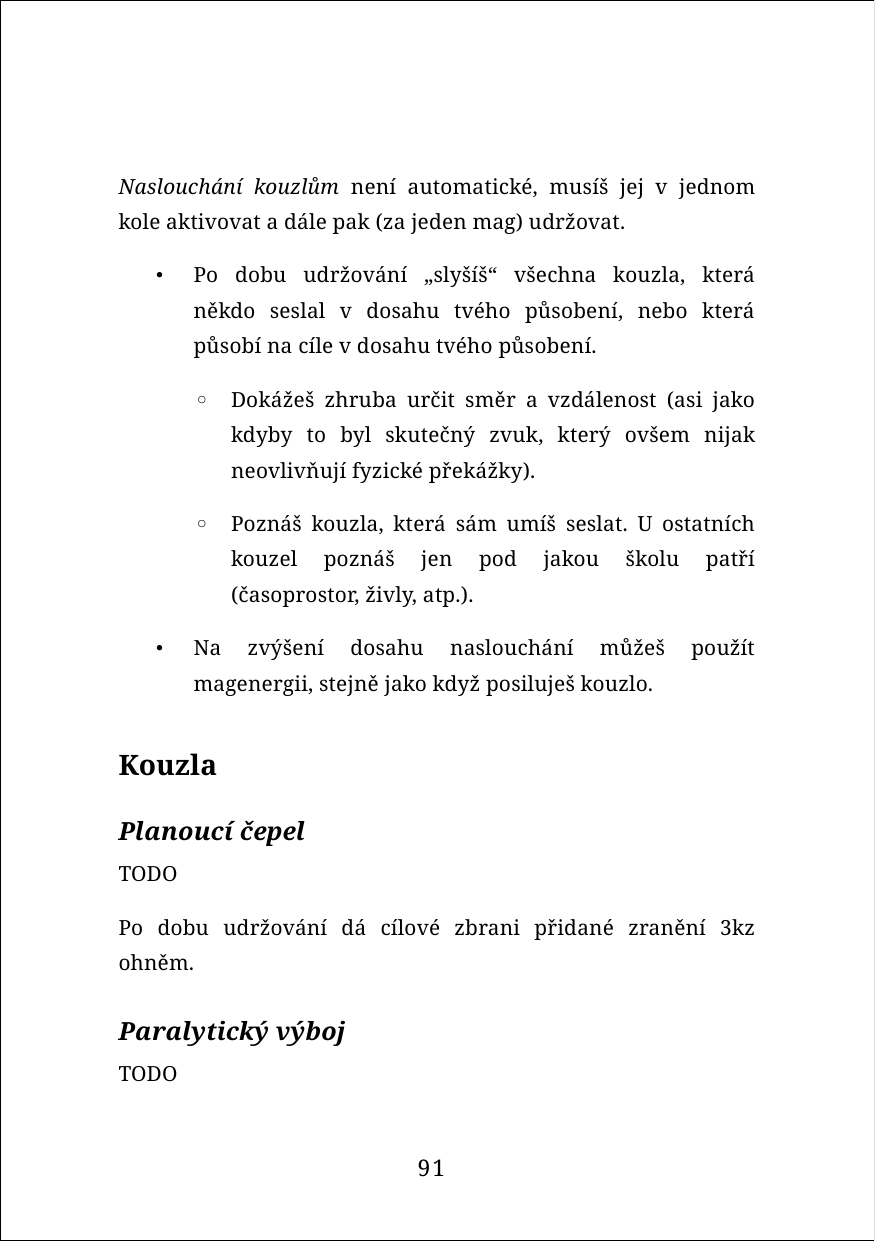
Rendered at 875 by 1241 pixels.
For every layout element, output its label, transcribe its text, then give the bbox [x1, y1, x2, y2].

text TODO [118, 859, 756, 888]
list Poznáš kouzla, která sám umíš seslat. U ostatních kouzel poznáš jen pod jakou školu patří (časoprostor, živly, atp.). [193, 509, 756, 608]
text Po dobu udržování dá cílové zbrani přidané zranění 3kz ohněm. [118, 913, 756, 977]
subtitle Kouzla [118, 746, 756, 784]
list Po dobu udržování „slyšíš“ všechna kouzla, která někdo seslal v dosahu tvého působení, nebo která působí na cíle v dosahu tvého působení. [156, 261, 756, 360]
list Dokážeš zhruba určit směr a vzdálenost (asi jako kdyby to byl skutečný zvuk, který ovšem nijak neovlivňují fyzické překážky). [193, 385, 756, 484]
text Naslouchání kouzlům není automatické, musíš jej v jednom kole aktivovat a dále pak (za jeden mag) udržovat. [118, 172, 756, 236]
subtitle Planoucí čepel [118, 813, 756, 848]
list Na zvýšení dosahu naslouchání můžeš použít magenergii, stejně jako když posiluješ kouzlo. [156, 633, 756, 697]
subtitle Paralytický výboj [118, 1013, 756, 1047]
text TODO [118, 1059, 756, 1087]
